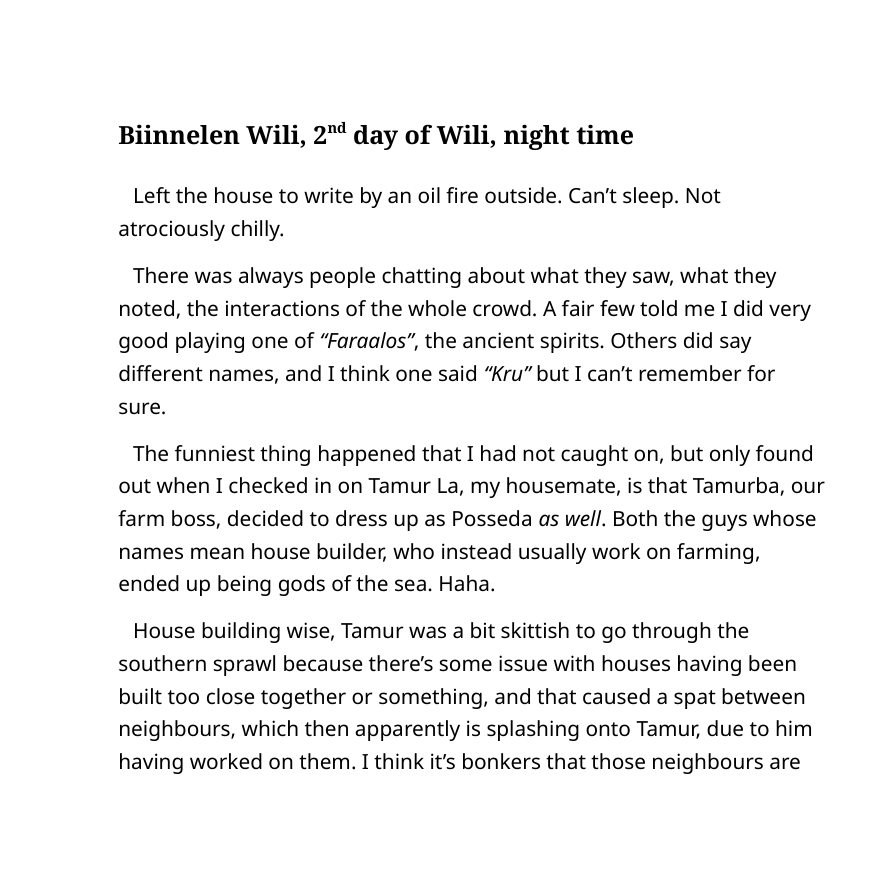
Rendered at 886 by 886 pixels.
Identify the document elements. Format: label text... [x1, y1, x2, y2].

text The funniest thing happened that I had not caught on, but only found out when I checked in on Tamur La, my housemate, is that Tamurba, our farm boss, decided to dress up as Posseda as well. Both the guys whose names mean house builder, who instead usually work on farming, ended up being gods of the sea. Haha. [118, 439, 827, 598]
text Left the house to write by an oil fire outside. Can’t sleep. Not atrociously chilly. [118, 182, 827, 243]
subtitle Biinnelen Wili, 2nd day of Wili, night time [118, 118, 827, 152]
text There was always people chatting about what they saw, what they noted, the interactions of the whole crowd. A fair few told me I did very good playing one of “Faraalos”, the ancient spirits. Others did say different names, and I think one said “Kru” but I can’t remember for sure. [118, 261, 827, 420]
text House building wise, Tamur was a bit skittish to go through the southern sprawl because there’s some issue with houses having been built too close together or something, and that caused a spat between neighbours, which then apparently is splashing onto Tamur, due to him having worked on them. I think it’s bonkers that those neighbours are [118, 617, 827, 775]
